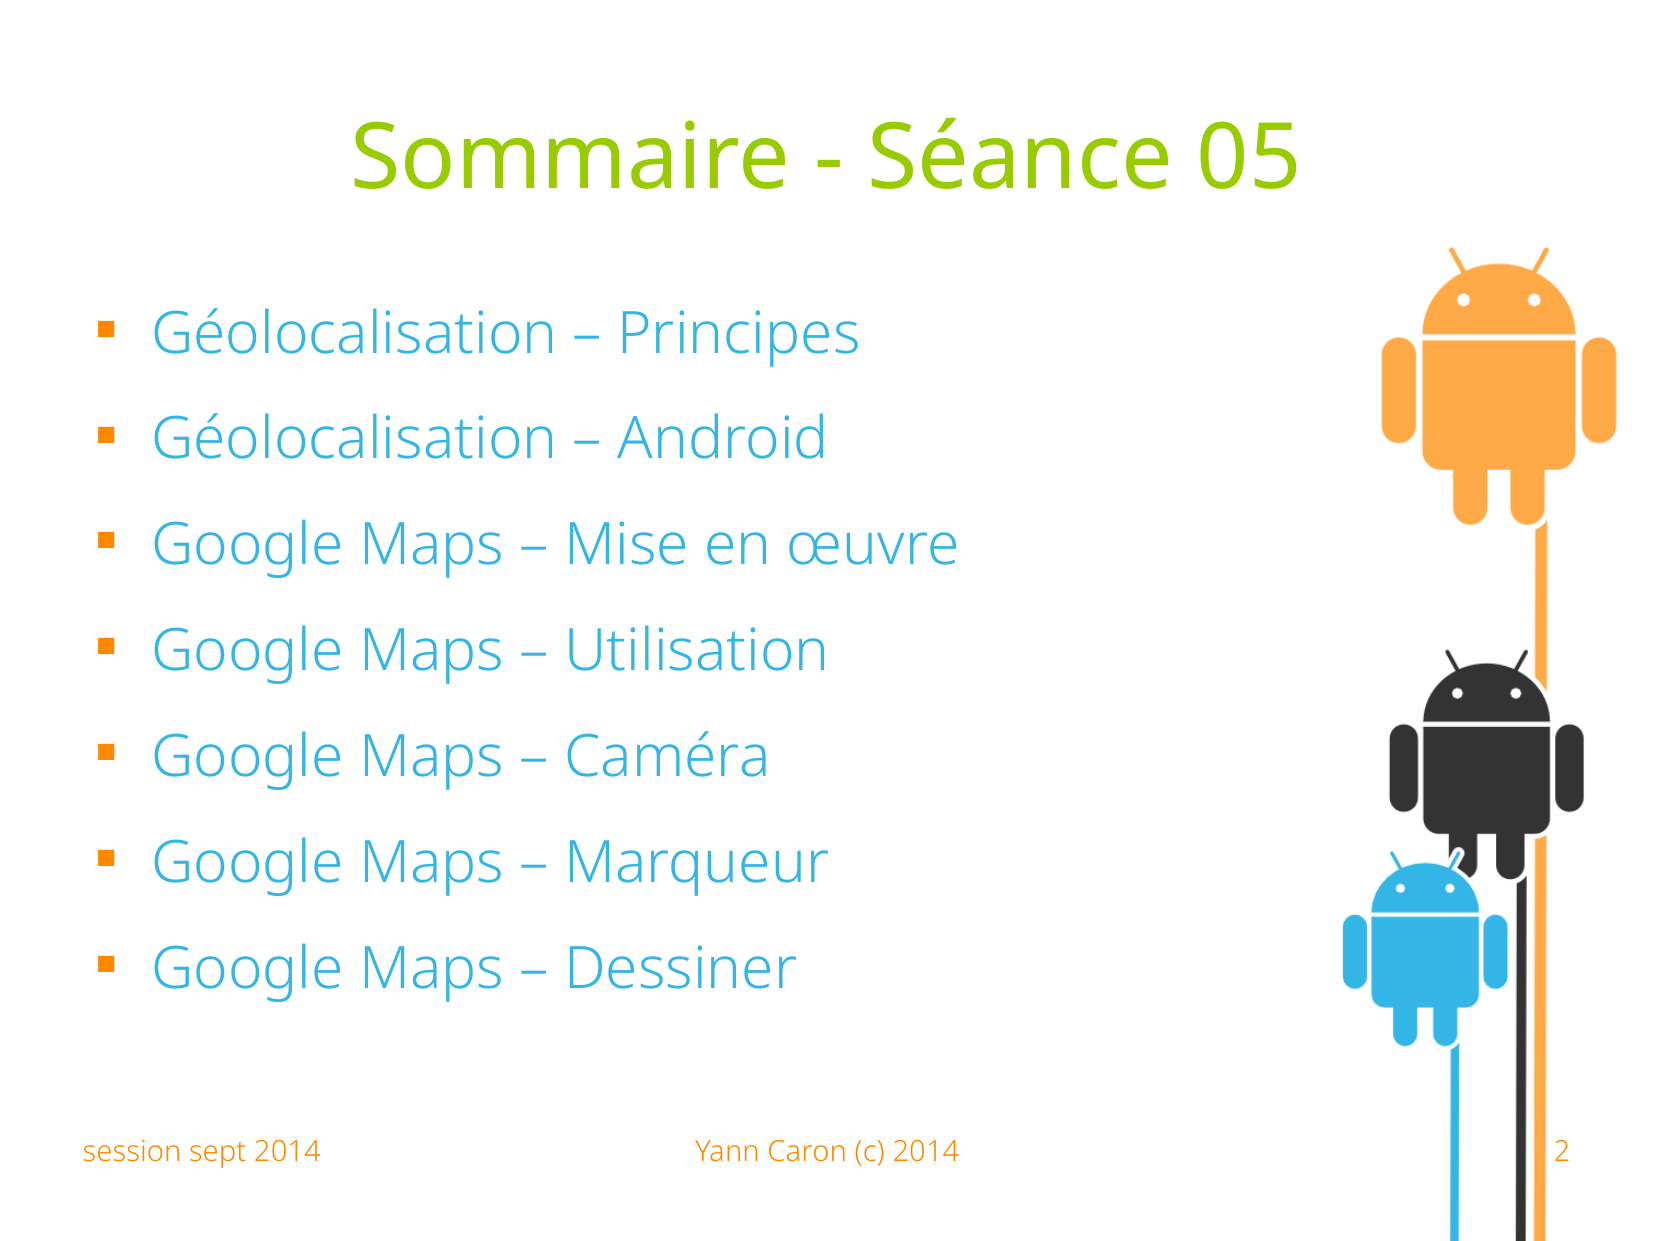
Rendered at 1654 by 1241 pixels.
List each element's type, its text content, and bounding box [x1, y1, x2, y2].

picture [19, 14, 1634, 1241]
title Sommaire - Séance 05 [82, 49, 1571, 257]
list Géolocalisation – Principes Géolocalisation – Android Google Maps – Mise en œuvre Google Maps – Utilisation Google Maps – Caméra Google Maps – Marqueur Google Maps – Dessiner [82, 290, 1571, 1010]
